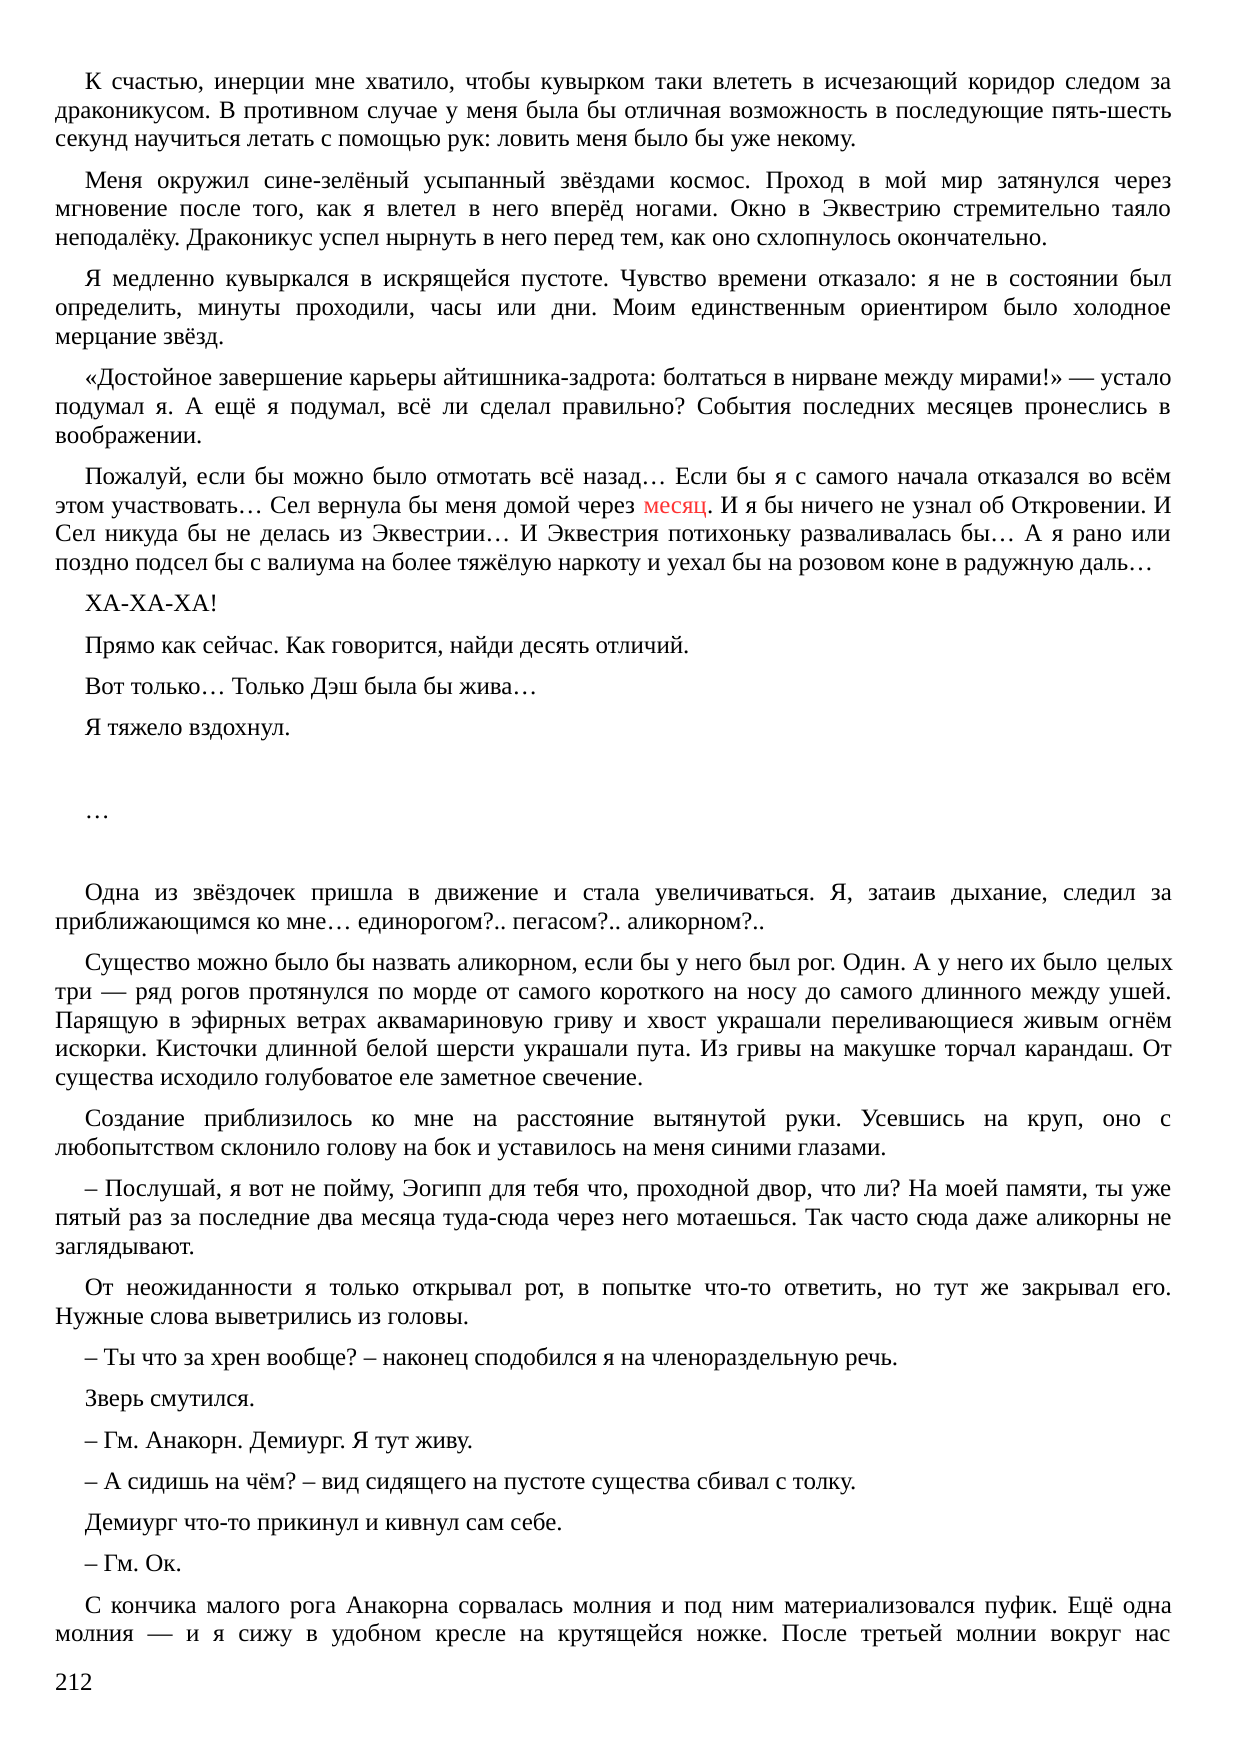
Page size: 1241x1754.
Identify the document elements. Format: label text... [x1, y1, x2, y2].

text Прямо как сейчас. Как говорится, найди десять отличий. [55, 630, 1173, 658]
text Вот только… Только Дэш была бы жива… [55, 671, 1173, 700]
text Одна из звёздочек пришла в движение и стала увеличиваться. Я, затаив дыхание, следил за приближающимся ко мне… единорогом?.. пегасом?.. аликорном?.. [55, 877, 1173, 935]
text Зверь смутился. [55, 1383, 1173, 1412]
text Меня окружил сине-зелёный усыпанный звёздами космос. Проход в мой мир затянулся через мгновение после того, как я влетел в него вперёд ногами. Окно в Эквестрию стремительно таяло неподалёку. Драконикус успел нырнуть в него перед тем, как оно схлопнулось окончательно. [55, 165, 1173, 251]
text Демиург что-то прикинул и кивнул сам себе. [55, 1507, 1173, 1536]
text Пожалуй, если бы можно было отмотать всё назад… Если бы я с самого начала отказался во всём этом участвовать… Сел вернула бы меня домой через месяц. И я бы ничего не узнал об Откровении. И Сел никуда бы не делась из Эквестрии… И Эквестрия потихоньку разваливалась бы… А я рано или поздно подсел бы с валиума на более тяжёлую наркоту и уехал бы на розовом коне в радужную даль… [55, 461, 1173, 576]
text «Достойное завершение карьеры айтишника-задрота: болтаться в нирване между мирами!» — устало подумал я. А ещё я подумал, всё ли сделал правильно? События последних месяцев пронеслись в воображении. [55, 362, 1173, 448]
text – А сидишь на чём? – вид сидящего на пустоте существа сбивал с толку. [55, 1466, 1173, 1495]
text – Гм. Ок. [55, 1548, 1173, 1577]
text Я медленно кувыркался в искрящейся пустоте. Чувство времени отказало: я не в состоянии был определить, минуты проходили, часы или дни. Моим единственным ориентиром было холодное мерцание звёзд. [55, 263, 1173, 350]
text К счастью, инерции мне хватило, чтобы кувырком таки влететь в исчезающий коридор следом за драконикусом. В противном случае у меня была бы отличная возможность в последующие пять-шесть секунд научиться летать с помощью рук: ловить меня было бы уже некому. [55, 66, 1173, 152]
text ХА-ХА-ХА! [55, 588, 1173, 617]
text – Гм. Анакорн. Демиург. Я тут живу. [55, 1425, 1173, 1453]
text Создание приблизилось ко мне на расстояние вытянутой руки. Усевшись на круп, оно с любопытством склонило голову на бок и уставилось на меня синими глазами. [55, 1103, 1173, 1161]
text – Послушай, я вот не пойму, Эогипп для тебя что, проходной двор, что ли? На моей памяти, ты уже пятый раз за последние два месяца туда-сюда через него мотаешься. Так часто сюда даже аликорны не заглядывают. [55, 1173, 1173, 1260]
text Я тяжело вздохнул. [55, 712, 1173, 741]
text От неожиданности я только открывал рот, в попытке что-то ответить, но тут же закрывал его. Нужные слова выветрились из головы. [55, 1272, 1173, 1330]
text – Ты что за хрен вообще? – наконец сподобился я на членораздельную речь. [55, 1342, 1173, 1371]
text С кончика малого рога Анакорна сорвалась молния и под ним материализовался пуфик. Ещё одна молния — и я сижу в удобном кресле на крутящейся ножке. После третьей молнии вокруг нас [55, 1590, 1173, 1647]
text Существо можно было бы назвать аликорном, если бы у него был рог. Один. А у него их было целых три — ряд рогов протянулся по морде от самого короткого на носу до самого длинного между ушей. Парящую в эфирных ветрах аквамариновую гриву и хвост украшали переливающиеся живым огнём искорки. Кисточки длинной белой шерсти украшали пута. Из гривы на макушке торчал карандаш. От существа исходило голубоватое еле заметное свечение. [55, 947, 1173, 1091]
text … [55, 795, 1173, 823]
